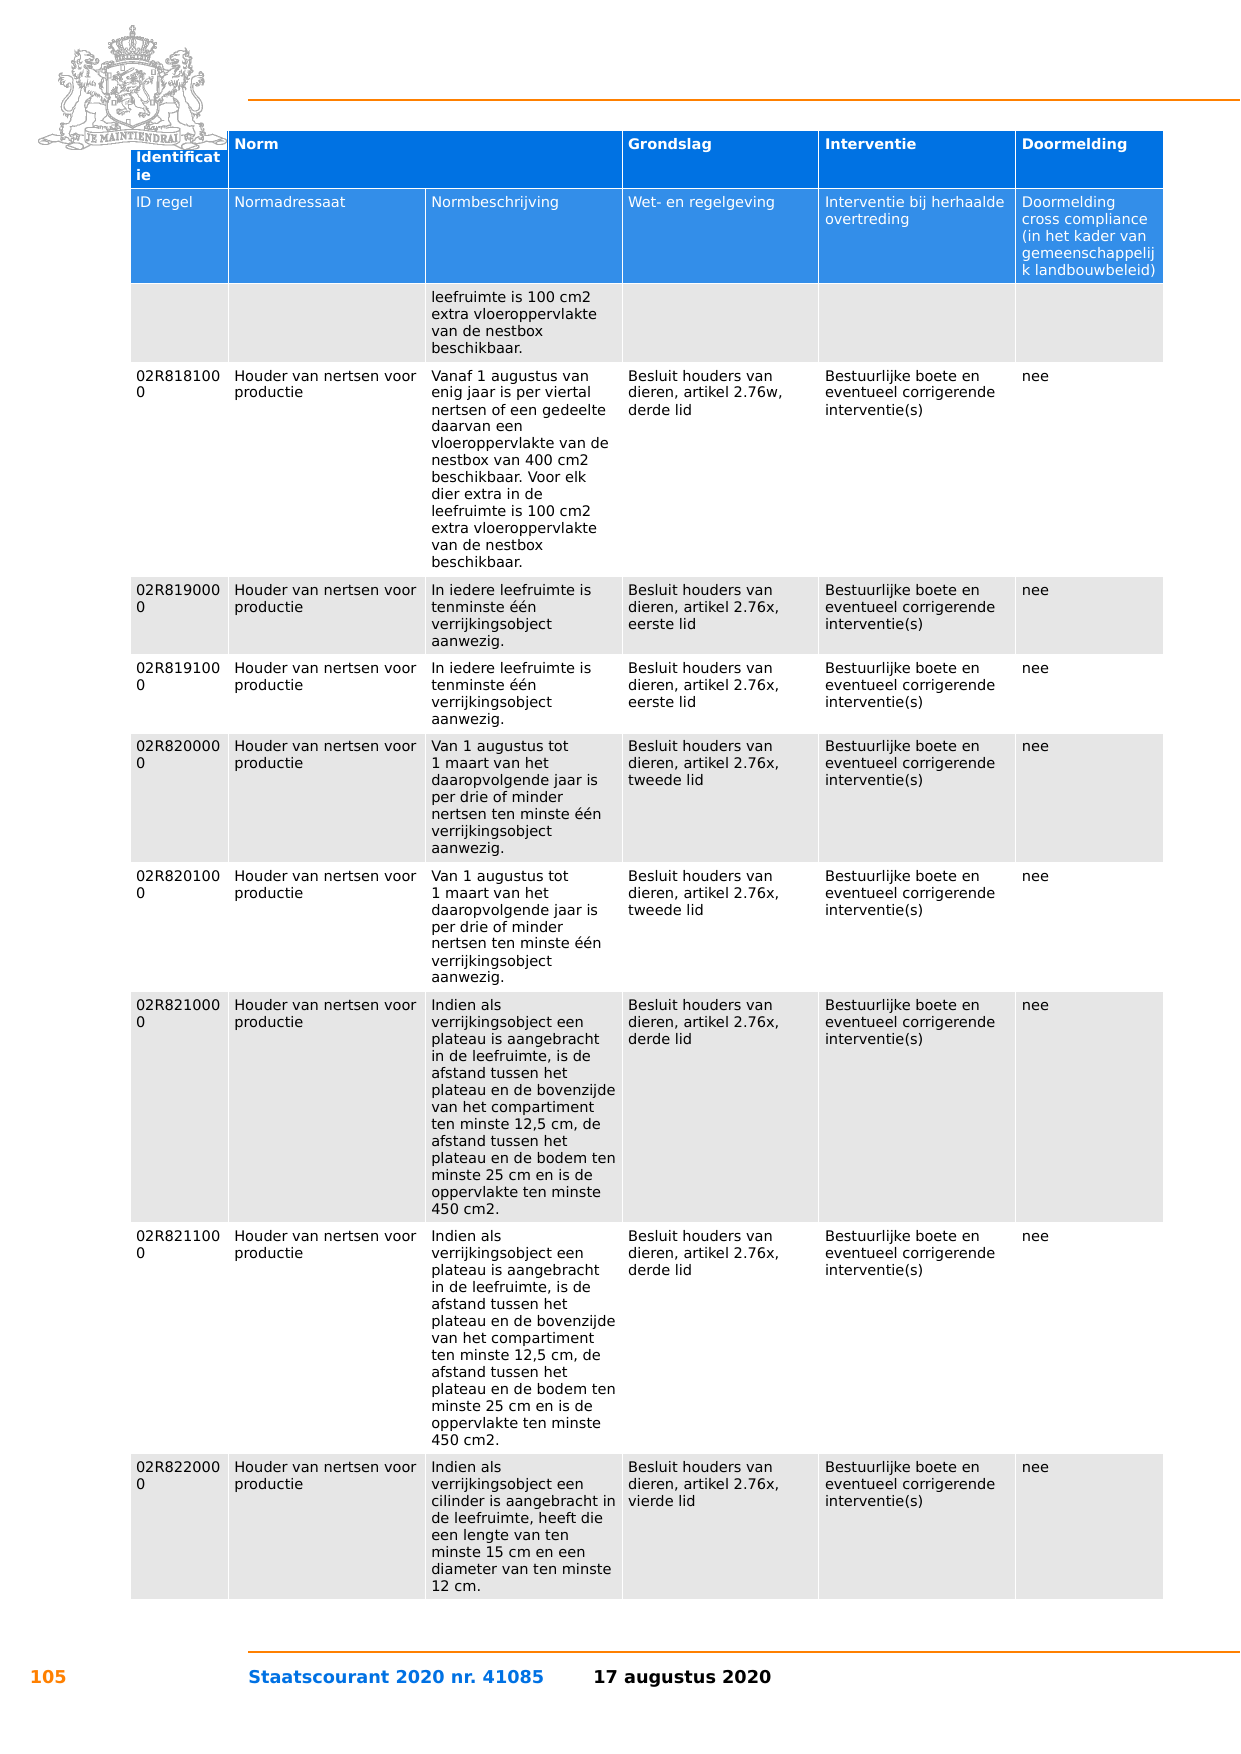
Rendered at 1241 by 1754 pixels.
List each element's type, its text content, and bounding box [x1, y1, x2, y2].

table_cell Vanaf 1 augustus van enig jaar is per viertal nertsen of een gedeelte daarvan een vloeroppervlakte van de nestbox van 400 cm2 beschikbaar. Voor elk dier extra in de leefruimte is 100 cm2 extra vloeroppervlakte van de nestbox beschikbaar. [426, 363, 622, 576]
table_cell Houder van nertsen voor productie [229, 577, 425, 654]
table_cell Houder van nertsen voor productie [229, 992, 425, 1222]
table_cell 02R8200000 [131, 734, 228, 862]
table_cell Bestuurlijke boete en eventueel corrigerende interventie(s) [819, 1223, 1015, 1453]
table_cell Indien als verrijkingsobject een cilinder is aangebracht in de leefruimte, heeft die een lengte van ten minste 15 cm en een diameter van ten minste 12 cm. [426, 1454, 622, 1599]
table_cell leefruimte is 100 cm2 extra vloeroppervlakte van de nestbox beschikbaar. [426, 284, 622, 362]
table_cell 02R8220000 [131, 1454, 228, 1599]
table_cell 02R8181000 [131, 363, 228, 576]
table_cell Houder van nertsen voor productie [229, 734, 425, 862]
table_cell [623, 284, 818, 362]
table_cell Houder van nertsen voor productie [229, 1454, 425, 1599]
table_cell 02R8201000 [131, 863, 228, 991]
table_cell Bestuurlijke boete en eventueel corrigerende interventie(s) [819, 734, 1015, 862]
table_cell 02R8211000 [131, 1223, 228, 1453]
table_cell Normadressaat [229, 189, 425, 283]
table_cell nee [1016, 734, 1163, 862]
table_cell Houder van nertsen voor productie [229, 863, 425, 991]
table_cell nee [1016, 655, 1163, 732]
table_cell Houder van nertsen voor productie [229, 655, 425, 732]
table_header Grondslag [623, 131, 818, 188]
table_cell nee [1016, 992, 1163, 1222]
table_cell 02R8190000 [131, 577, 228, 654]
table_cell Van 1 augustus tot 1 maart van het daaropvolgende jaar is per drie of minder nertsen ten minste één verrijkingsobject aanwezig. [426, 863, 622, 991]
table_cell Bestuurlijke boete en eventueel corrigerende interventie(s) [819, 863, 1015, 991]
table_cell Bestuurlijke boete en eventueel corrigerende interventie(s) [819, 1454, 1015, 1599]
table_cell Wet- en regelgeving [623, 189, 818, 283]
table_cell Besluit houders van dieren, artikel 2.76w, derde lid [623, 363, 818, 576]
table_cell Houder van nertsen voor productie [229, 363, 425, 576]
table_cell Bestuurlijke boete en eventueel corrigerende interventie(s) [819, 363, 1015, 576]
table_cell [131, 284, 228, 362]
table_cell 02R8210000 [131, 992, 228, 1222]
table_cell Bestuurlijke boete en eventueel corrigerende interventie(s) [819, 655, 1015, 732]
table_cell In iedere leefruimte is tenminste één verrijkingsobject aanwezig. [426, 655, 622, 732]
table_cell Interventie bij herhaalde overtreding [819, 189, 1015, 283]
table_cell nee [1016, 863, 1163, 991]
table_header Identificatie [131, 131, 228, 188]
table_cell Indien als verrijkingsobject een plateau is aangebracht in de leefruimte, is de afstand tussen het plateau en de bovenzijde van het compartiment ten minste 12,5 cm, de afstand tussen het plateau en de bodem ten minste 25 cm en is de oppervlakte ten minste 450 cm2. [426, 992, 622, 1222]
table_cell Besluit houders van dieren, artikel 2.76x, eerste lid [623, 655, 818, 732]
table_cell [819, 284, 1015, 362]
table_cell [229, 284, 425, 362]
table_cell Besluit houders van dieren, artikel 2.76x, eerste lid [623, 577, 818, 654]
table_cell Besluit houders van dieren, artikel 2.76x, derde lid [623, 1223, 818, 1453]
table_cell ID regel [131, 189, 228, 283]
table_cell nee [1016, 363, 1163, 576]
picture [38, 25, 227, 150]
table_cell In iedere leefruimte is tenminste één verrijkingsobject aanwezig. [426, 577, 622, 654]
table_cell 02R8191000 [131, 655, 228, 732]
table_header Interventie [819, 131, 1015, 188]
table_cell Indien als verrijkingsobject een plateau is aangebracht in de leefruimte, is de afstand tussen het plateau en de bovenzijde van het compartiment ten minste 12,5 cm, de afstand tussen het plateau en de bodem ten minste 25 cm en is de oppervlakte ten minste 450 cm2. [426, 1223, 622, 1453]
table_header Norm [229, 131, 622, 188]
table_cell nee [1016, 1454, 1163, 1599]
table_cell Van 1 augustus tot 1 maart van het daaropvolgende jaar is per drie of minder nertsen ten minste één verrijkingsobject aanwezig. [426, 734, 622, 862]
table_cell Besluit houders van dieren, artikel 2.76x, derde lid [623, 992, 818, 1222]
table_cell Besluit houders van dieren, artikel 2.76x, tweede lid [623, 734, 818, 862]
table_header Doormelding [1016, 131, 1163, 188]
table_cell Besluit houders van dieren, artikel 2.76x, tweede lid [623, 863, 818, 991]
table_cell Houder van nertsen voor productie [229, 1223, 425, 1453]
table_cell Besluit houders van dieren, artikel 2.76x, vierde lid [623, 1454, 818, 1599]
table_cell Normbeschrijving [426, 189, 622, 283]
table_cell Doormelding cross compliance (in het kader van gemeenschappelijk landbouwbeleid) [1016, 189, 1163, 283]
table_cell [1016, 284, 1163, 362]
table_cell nee [1016, 1223, 1163, 1453]
table_cell nee [1016, 577, 1163, 654]
table_cell Bestuurlijke boete en eventueel corrigerende interventie(s) [819, 992, 1015, 1222]
table_cell Bestuurlijke boete en eventueel corrigerende interventie(s) [819, 577, 1015, 654]
